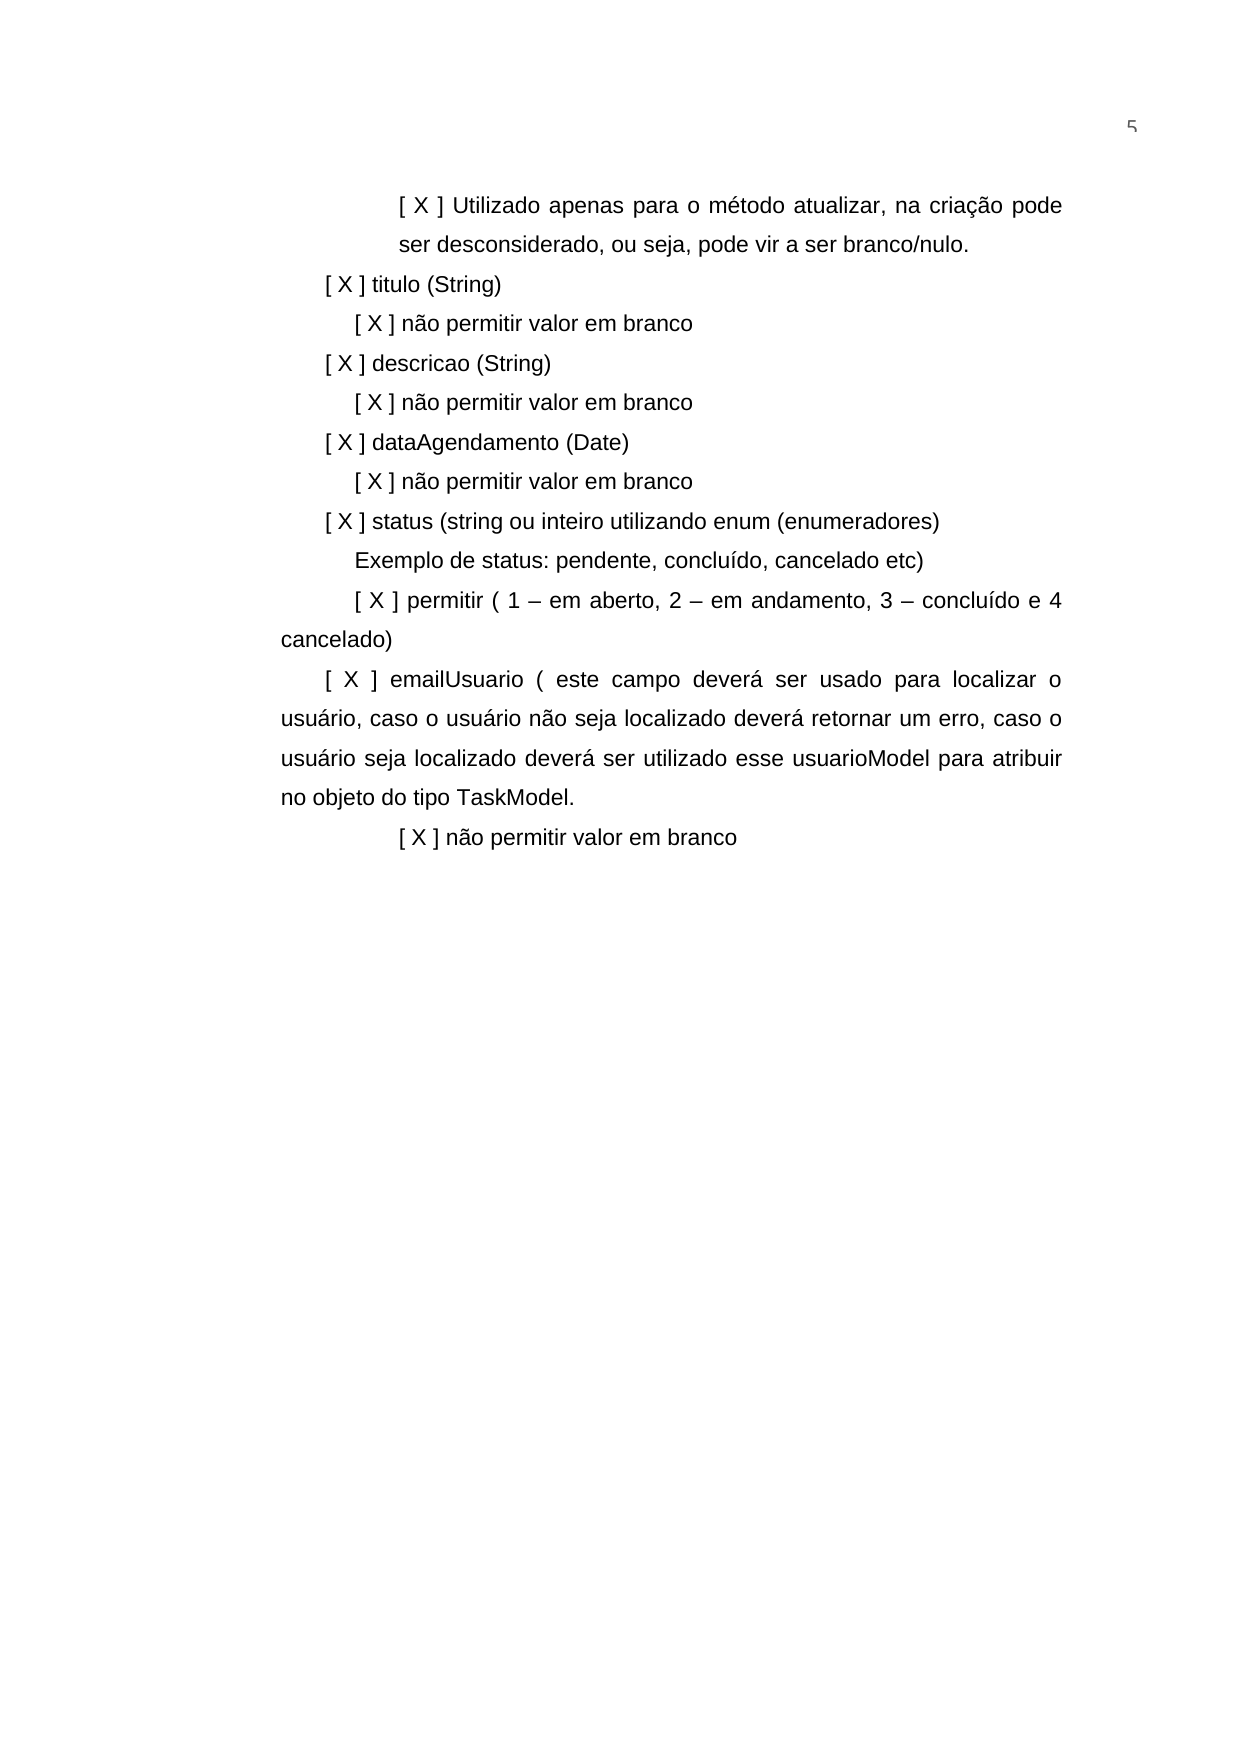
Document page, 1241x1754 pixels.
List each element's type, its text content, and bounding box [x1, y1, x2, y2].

list [ X ] não permitir valor em branco [281, 310, 1063, 337]
list [ X ] permitir ( 1 – em aberto, 2 – em andamento, 3 – concluído e 4 cancelado) [281, 587, 1063, 653]
list [ X ] não permitir valor em branco [281, 468, 1063, 495]
list [ X ] não permitir valor em branco [354, 824, 1063, 850]
list [ X ] titulo (String) [281, 271, 1063, 297]
list Exemplo de status: pendente, concluído, cancelado etc) [281, 547, 1063, 574]
list [ X ] dataAgendamento (Date) [281, 429, 1063, 455]
list [ X ] Utilizado apenas para o método atualizar, na criação pode ser desconsiderado, ou seja, pode vir a ser branco/nulo. [398, 192, 1063, 258]
list [ X ] descricao (String) [281, 350, 1063, 376]
list [ X ] emailUsuario ( este campo deverá ser usado para localizar o usuário, caso o usuário não seja localizado deverá retornar um erro, caso o usuário seja localizado deverá ser utilizado esse usuarioModel para atribuir no objeto do tipo TaskModel. [281, 666, 1063, 811]
list [ X ] status (string ou inteiro utilizando enum (enumeradores) [281, 508, 1063, 534]
list [ X ] não permitir valor em branco [281, 389, 1063, 416]
